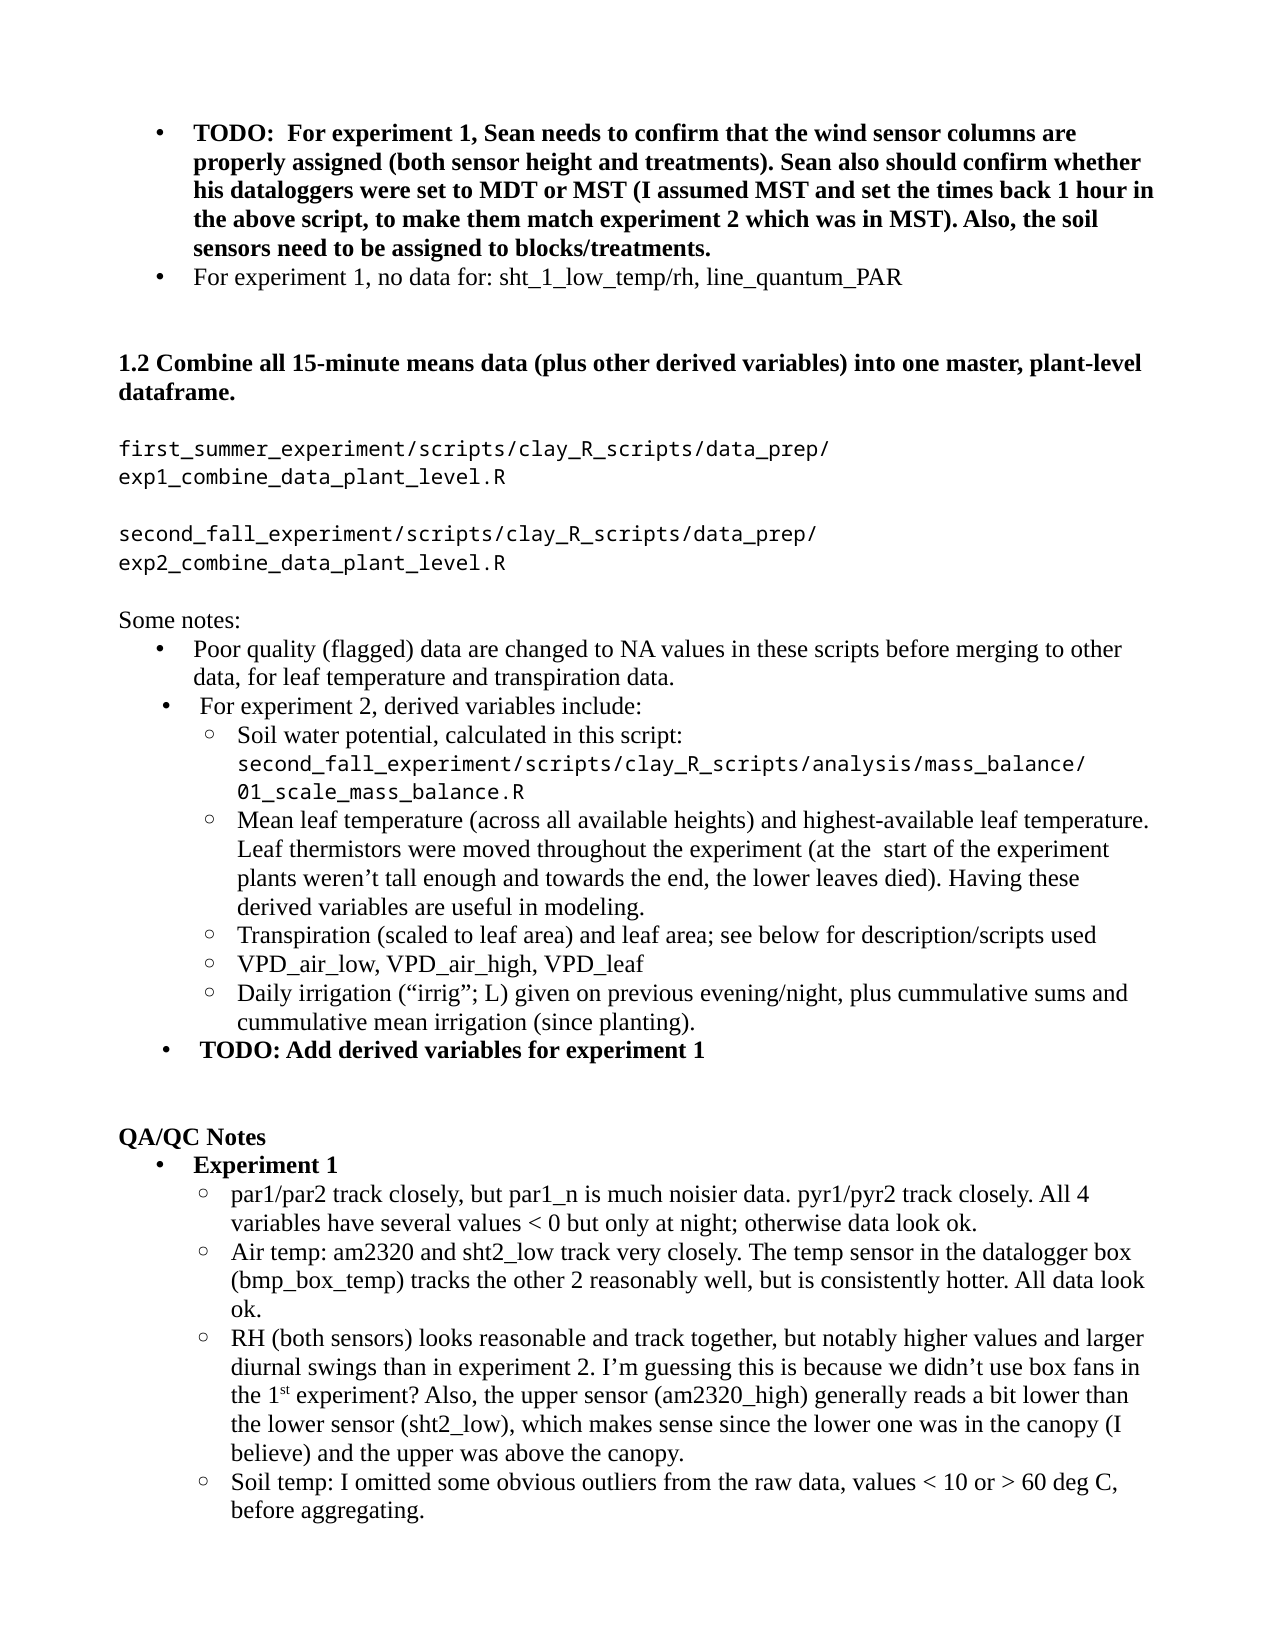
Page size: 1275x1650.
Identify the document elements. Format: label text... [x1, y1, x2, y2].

list TODO: Add derived variables for experiment 1 [162, 1036, 1157, 1064]
list For experiment 2, derived variables include: [162, 691, 1157, 720]
text Some notes: [118, 605, 1157, 634]
list Experiment 1 [156, 1151, 1157, 1179]
list VPD_air_low, VPD_air_high, VPD_leaf [199, 949, 1157, 978]
list second_fall_experiment/scripts/clay_R_scripts/analysis/mass_balance/01_scale_mass_balance.R [199, 749, 1157, 806]
list RH (both sensors) looks reasonable and track together, but notably higher values and larger diurnal swings than in experiment 2. I’m guessing this is because we didn’t use box fans in the 1st experiment? Also, the upper sensor (am2320_high) generally reads a bit lower than the lower sensor (sht2_low), which makes sense since the lower one was in the canopy (I believe) and the upper was above the canopy. [193, 1323, 1157, 1467]
text second_fall_experiment/scripts/clay_R_scripts/data_prep/exp2_combine_data_plant_level.R [118, 519, 1157, 576]
text QA/QC Notes [118, 1122, 1157, 1151]
list TODO: For experiment 1, Sean needs to confirm that the wind sensor columns are properly assigned (both sensor height and treatments). Sean also should confirm whether his dataloggers were set to MDT or MST (I assumed MST and set the times back 1 hour in the above script, to make them match experiment 2 which was in MST). Also, the soil sensors need to be assigned to blocks/treatments. [156, 118, 1157, 262]
text first_summer_experiment/scripts/clay_R_scripts/data_prep/exp1_combine_data_plant_level.R [118, 434, 1157, 491]
list Daily irrigation (“irrig”; L) given on previous evening/night, plus cummulative sums and cummulative mean irrigation (since planting). [199, 978, 1157, 1036]
list Soil water potential, calculated in this script: [199, 720, 1157, 749]
list Soil temp: I omitted some obvious outliers from the raw data, values < 10 or > 60 deg C, before aggregating. [193, 1467, 1157, 1524]
text 1.2 Combine all 15-minute means data (plus other derived variables) into one master, plant-level dataframe. [118, 348, 1157, 406]
list par1/par2 track closely, but par1_n is much noisier data. pyr1/pyr2 track closely. All 4 variables have several values < 0 but only at night; otherwise data look ok. [193, 1179, 1157, 1237]
list Poor quality (flagged) data are changed to NA values in these scripts before merging to other data, for leaf temperature and transpiration data. [156, 634, 1157, 691]
list Air temp: am2320 and sht2_low track very closely. The temp sensor in the datalogger box (bmp_box_temp) tracks the other 2 reasonably well, but is consistently hotter. All data look ok. [193, 1237, 1157, 1323]
list For experiment 1, no data for: sht_1_low_temp/rh, line_quantum_PAR [156, 262, 1157, 291]
list Transpiration (scaled to leaf area) and leaf area; see below for description/scripts used [199, 921, 1157, 949]
list Mean leaf temperature (across all available heights) and highest-available leaf temperature. Leaf thermistors were moved throughout the experiment (at the start of the experiment plants weren’t tall enough and towards the end, the lower leaves died). Having these derived variables are useful in modeling. [199, 806, 1157, 921]
